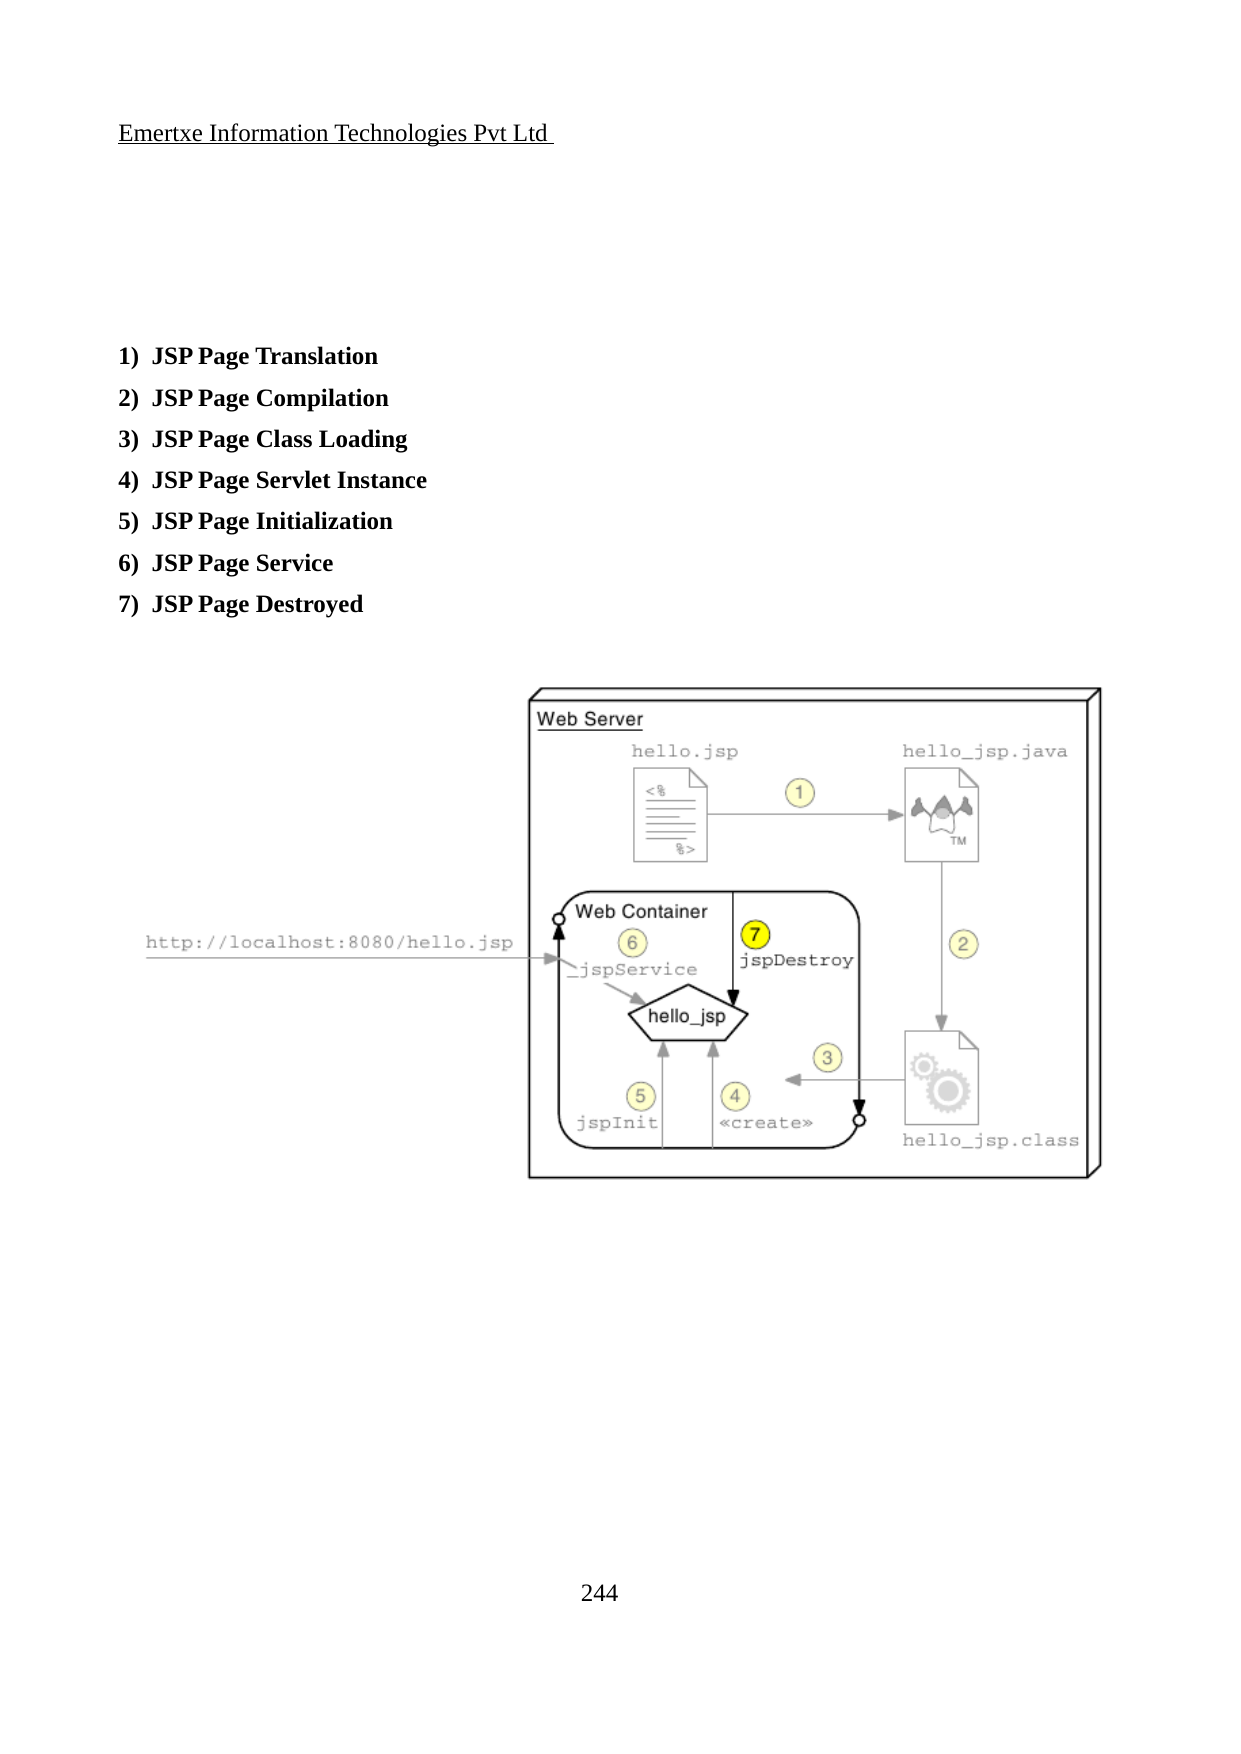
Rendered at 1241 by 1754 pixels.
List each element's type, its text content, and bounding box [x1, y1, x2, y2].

text 3) JSP Page Class Loading [118, 424, 1122, 453]
text 7) JSP Page Destroyed [118, 589, 1122, 618]
text 1) JSP Page Translation [118, 341, 1122, 370]
text 6) JSP Page Service [118, 548, 1122, 576]
text 2) JSP Page Compilation [118, 383, 1122, 411]
text 5) JSP Page Initialization [118, 506, 1122, 535]
picture [118, 670, 1123, 1200]
text 4) JSP Page Servlet Instance [118, 465, 1122, 494]
